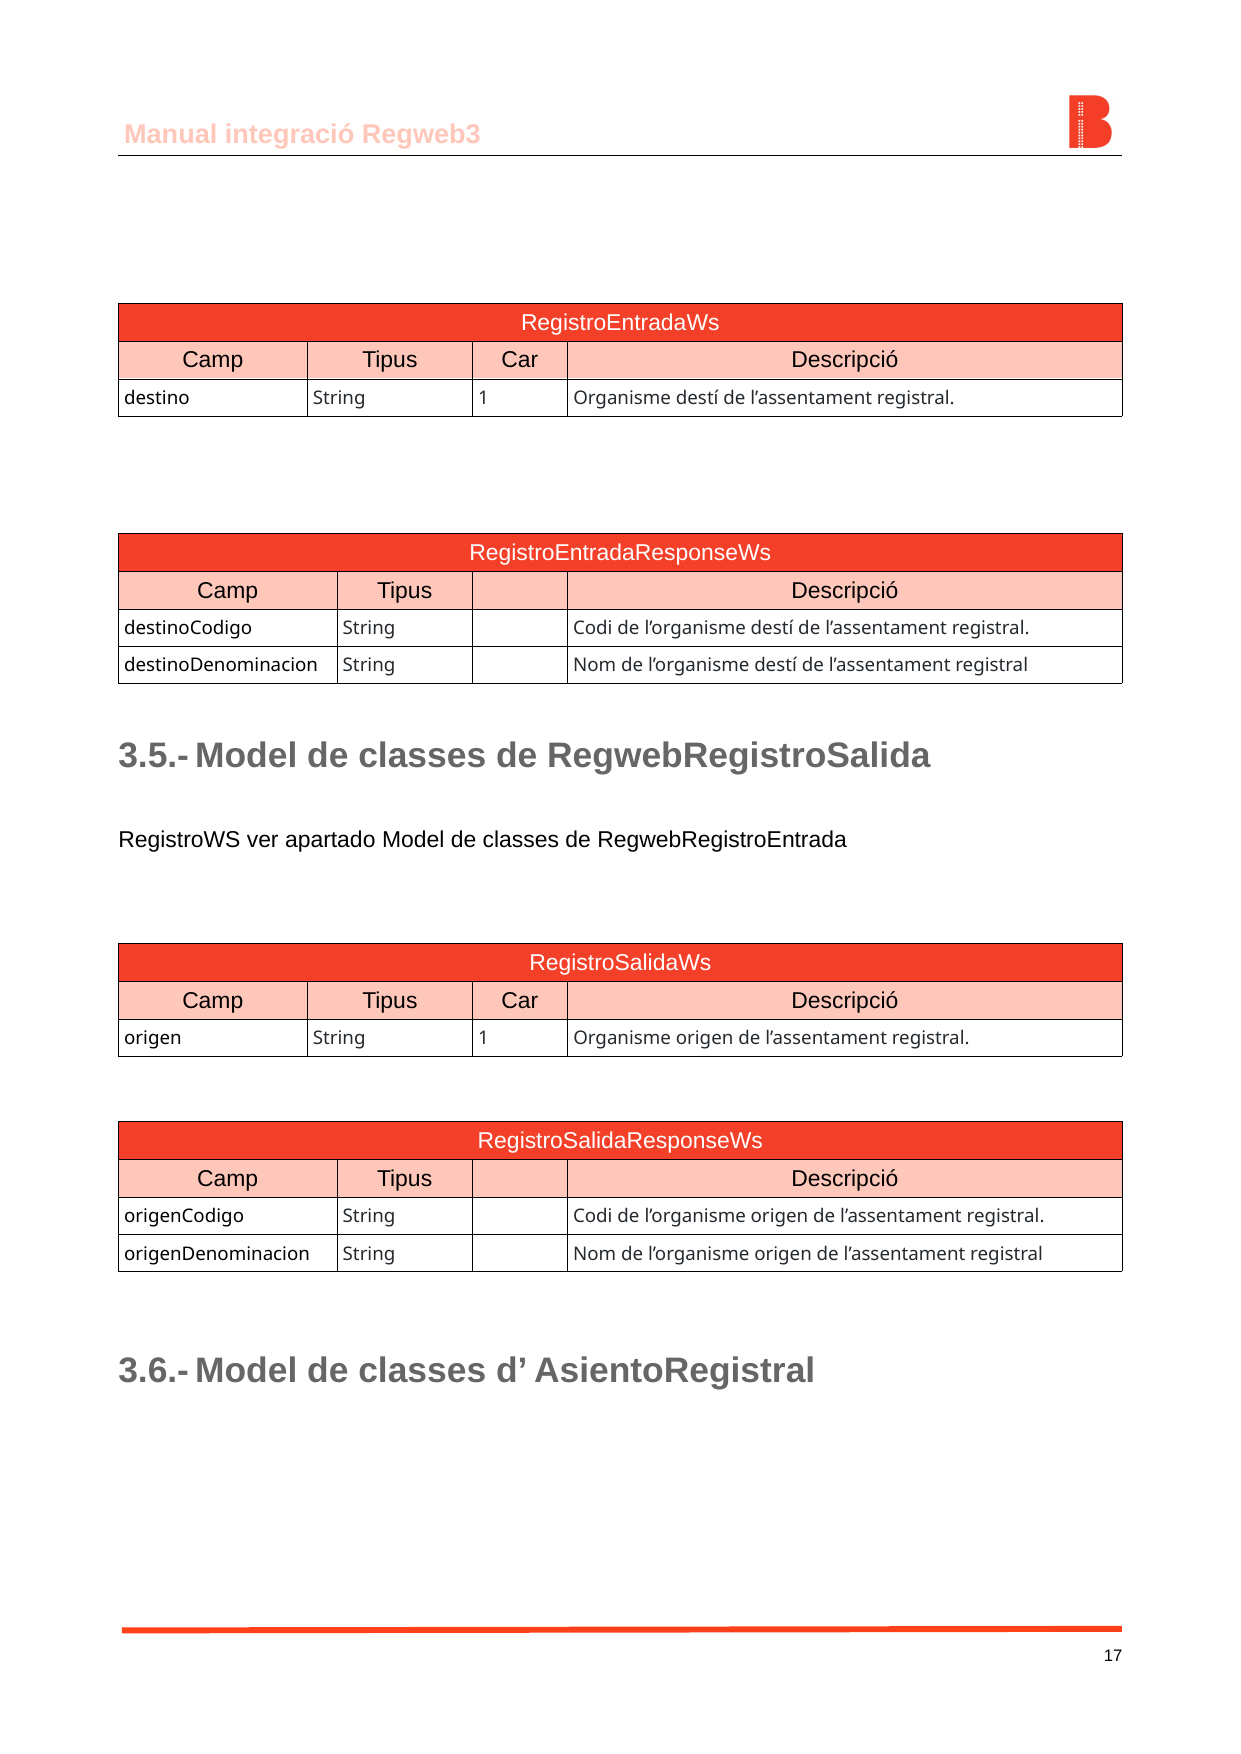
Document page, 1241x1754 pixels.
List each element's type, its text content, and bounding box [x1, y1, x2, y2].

table_cell Car [473, 342, 567, 378]
table_cell String [338, 1235, 472, 1271]
table_cell Car [473, 982, 567, 1019]
table_cell destinoDenominacion [119, 647, 337, 683]
table_cell Organisme destí de l’assentament registral. [568, 380, 1122, 416]
table_cell Organisme origen de l’assentament registral. [568, 1020, 1122, 1056]
table_cell destino [119, 380, 307, 416]
table_cell origen [119, 1020, 307, 1056]
table_cell [473, 1198, 567, 1234]
table_cell [473, 1160, 567, 1197]
table_header RegistroSalidaResponseWs [119, 1122, 1122, 1159]
table_cell Camp [119, 342, 307, 378]
table_cell [473, 1235, 567, 1271]
table_cell 1 [473, 1020, 567, 1056]
table_header RegistroEntradaWs [119, 304, 1122, 341]
table_cell Codi de l’organisme destí de l’assentament registral. [568, 610, 1122, 646]
table_cell [473, 572, 567, 609]
table_cell Descripció [568, 982, 1122, 1019]
table_cell Camp [119, 982, 307, 1019]
subtitle Model de classes de RegwebRegistroSalida [118, 734, 1122, 775]
subtitle Model de classes d’ AsientoRegistral [118, 1349, 1122, 1390]
table_cell Descripció [568, 1160, 1122, 1197]
table_cell Tipus [338, 1160, 472, 1197]
table_cell Tipus [338, 572, 472, 609]
table_header RegistroEntradaResponseWs [119, 534, 1122, 571]
table_cell [473, 647, 567, 683]
text RegistroWS ver apartado Model de classes de RegwebRegistroEntrada [118, 826, 1122, 853]
table_cell Nom de l’organisme origen de l’assentament registral [568, 1235, 1122, 1271]
table_cell Descripció [568, 342, 1122, 378]
table_cell Descripció [568, 572, 1122, 609]
table_cell Nom de l’organisme destí de l’assentament registral [568, 647, 1122, 683]
table_cell origenCodigo [119, 1198, 337, 1234]
table_cell 1 [473, 380, 567, 416]
table_cell String [308, 380, 472, 416]
table_cell String [338, 1198, 472, 1234]
table_cell origenDenominacion [119, 1235, 337, 1271]
table_cell destinoCodigo [119, 610, 337, 646]
table_header RegistroSalidaWs [119, 944, 1122, 981]
table_cell String [308, 1020, 472, 1056]
table_cell Camp [119, 572, 337, 609]
table_cell Tipus [308, 342, 472, 378]
picture [1063, 94, 1117, 150]
table_cell Codi de l’organisme origen de l’assentament registral. [568, 1198, 1122, 1234]
table_cell String [338, 647, 472, 683]
table_cell Tipus [308, 982, 472, 1019]
table_cell [473, 610, 567, 646]
table_cell Camp [119, 1160, 337, 1197]
table_cell String [338, 610, 472, 646]
